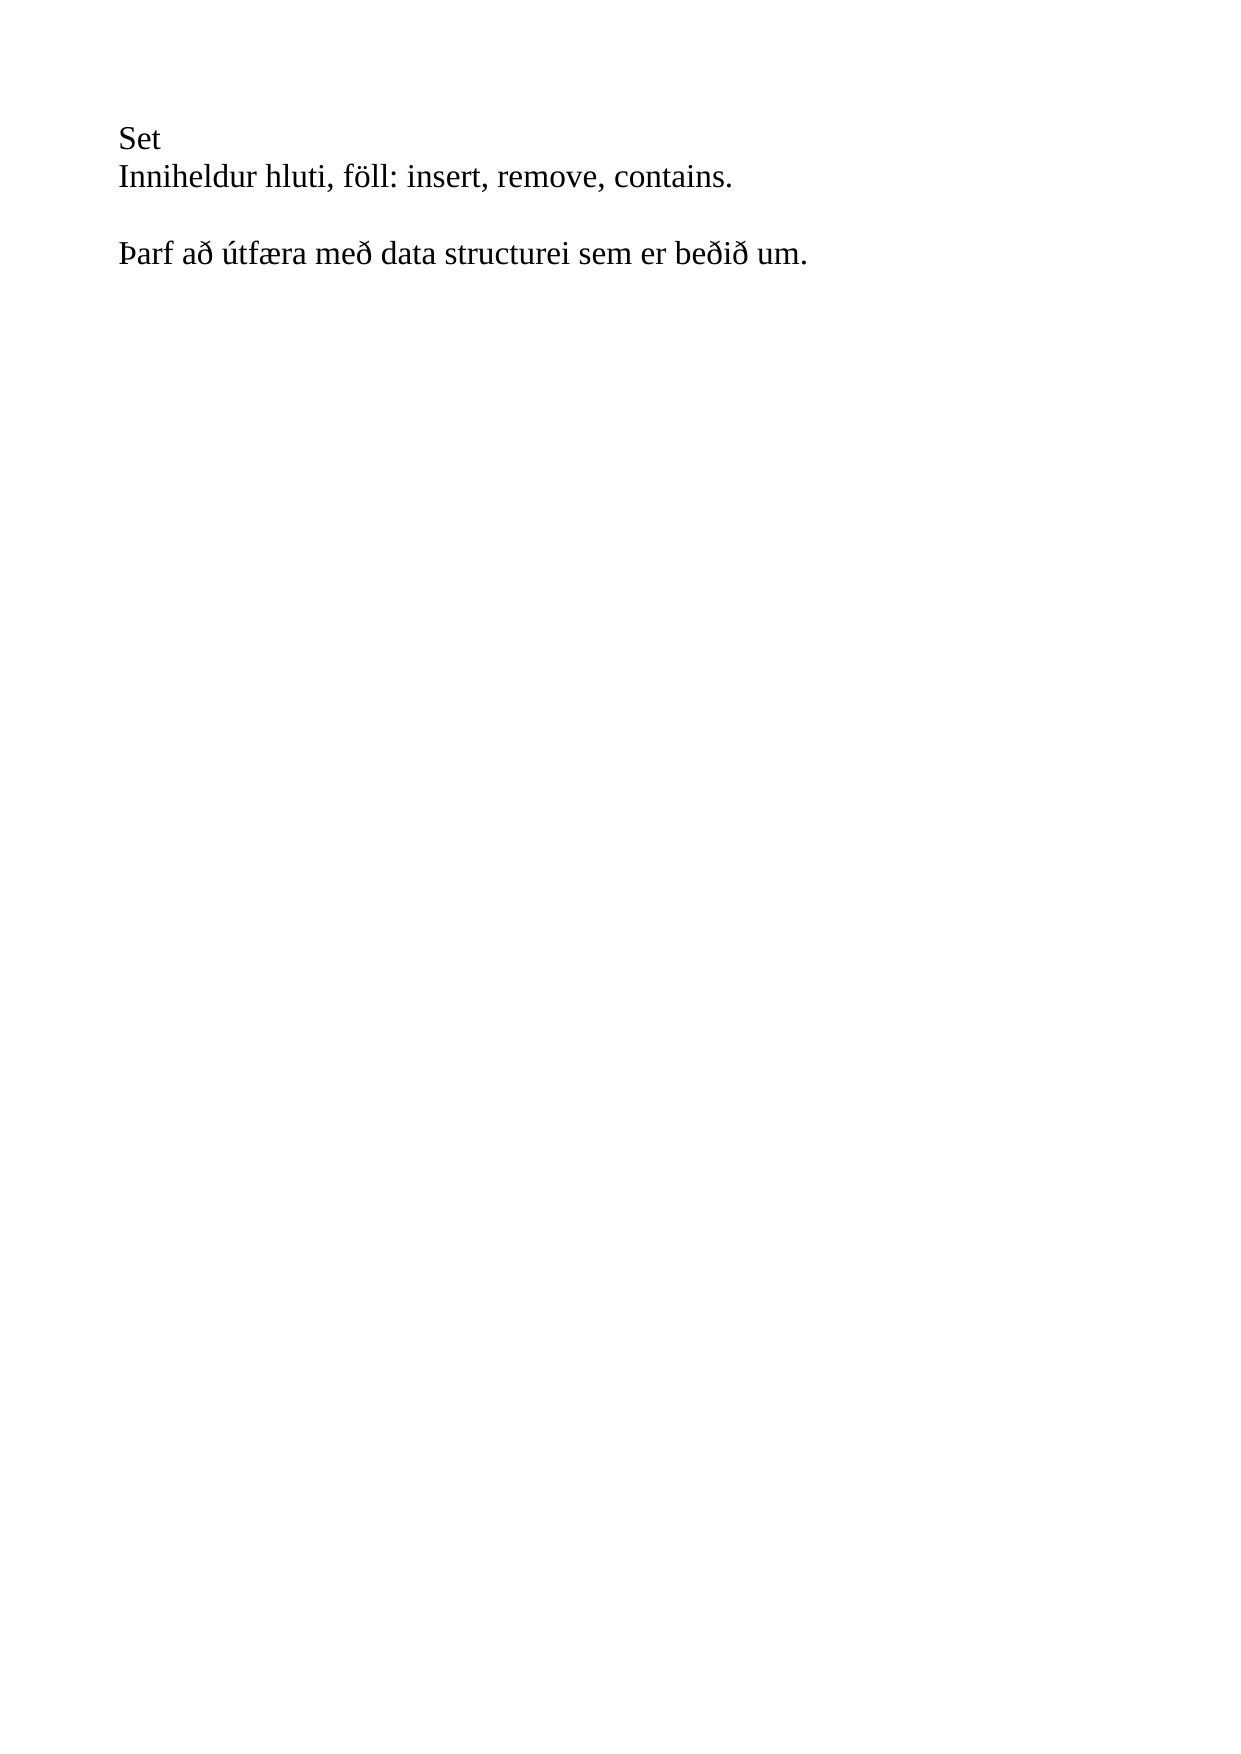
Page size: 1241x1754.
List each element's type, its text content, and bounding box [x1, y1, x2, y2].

text Set [118, 118, 1122, 156]
text Inniheldur hluti, föll: insert, remove, contains. [118, 156, 1122, 195]
text Þarf að útfæra með data structurei sem er beðið um. [118, 233, 1122, 271]
